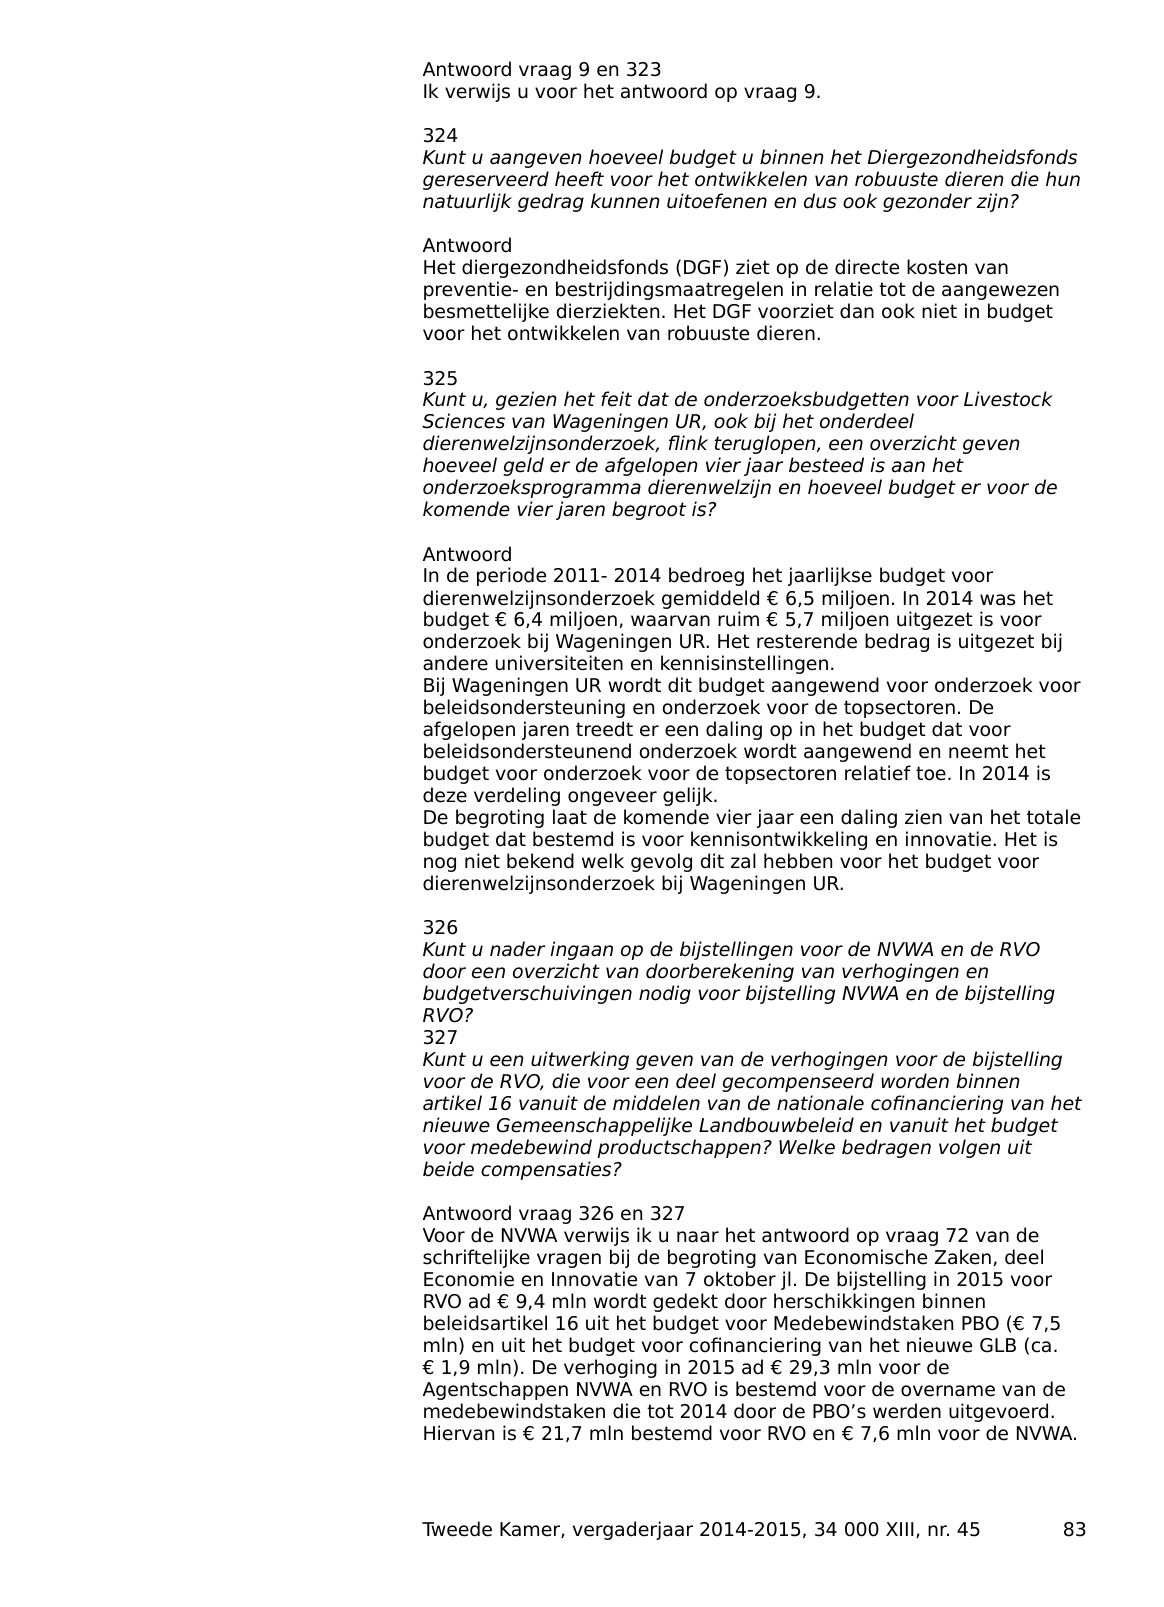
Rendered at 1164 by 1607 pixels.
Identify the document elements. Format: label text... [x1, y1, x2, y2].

text Kunt u een uitwerking geven van de verhogingen voor de bijstelling voor de RVO, die voor een deel gecompenseerd worden binnen artikel 16 vanuit de middelen van de nationale cofinanciering van het nieuwe Gemeenschappelijke Landbouwbeleid en vanuit het budget voor medebewind productschappen? Welke bedragen volgen uit beide compensaties? [422, 1049, 1087, 1181]
text 327 [422, 1027, 1087, 1049]
text Antwoord vraag 326 en 327 [422, 1203, 1087, 1225]
text 326 [422, 917, 1087, 939]
text Het diergezondheidsfonds (DGF) ziet op de directe kosten van preventie- en bestrijdingsmaatregelen in relatie tot de aangewezen besmettelijke dierziekten. Het DGF voorziet dan ook niet in budget voor het ontwikkelen van robuuste dieren. [422, 257, 1087, 345]
text Bij Wageningen UR wordt dit budget aangewend voor onderzoek voor beleidsondersteuning en onderzoek voor de topsectoren. De afgelopen jaren treedt er een daling op in het budget dat voor beleidsondersteunend onderzoek wordt aangewend en neemt het budget voor onderzoek voor de topsectoren relatief toe. In 2014 is deze verdeling ongeveer gelijk. [422, 675, 1087, 807]
text Antwoord [422, 235, 1087, 257]
text Antwoord vraag 9 en 323 [422, 59, 1087, 81]
text Voor de NVWA verwijs ik u naar het antwoord op vraag 72 van de schriftelijke vragen bij de begroting van Economische Zaken, deel Economie en Innovatie van 7 oktober jl. De bijstelling in 2015 voor RVO ad € 9,4 mln wordt gedekt door herschikkingen binnen beleidsartikel 16 uit het budget voor Medebewindstaken PBO (€ 7,5 mln) en uit het budget voor cofinanciering van het nieuwe GLB (ca. € 1,9 mln). De verhoging in 2015 ad € 29,3 mln voor de Agentschappen NVWA en RVO is bestemd voor de overname van de medebewindstaken die tot 2014 door de PBO’s werden uitgevoerd. Hiervan is € 21,7 mln bestemd voor RVO en € 7,6 mln voor de NVWA. [422, 1225, 1087, 1445]
text 325 [422, 367, 1087, 389]
text Kunt u aangeven hoeveel budget u binnen het Diergezondheidsfonds gereserveerd heeft voor het ontwikkelen van robuuste dieren die hun natuurlijk gedrag kunnen uitoefenen en dus ook gezonder zijn? [422, 147, 1087, 213]
text 324 [422, 125, 1087, 147]
text In de periode 2011- 2014 bedroeg het jaarlijkse budget voor dierenwelzijnsonderzoek gemiddeld € 6,5 miljoen. In 2014 was het budget € 6,4 miljoen, waarvan ruim € 5,7 miljoen uitgezet is voor onderzoek bij Wageningen UR. Het resterende bedrag is uitgezet bij andere universiteiten en kennisinstellingen. [422, 565, 1087, 675]
text Kunt u nader ingaan op de bijstellingen voor de NVWA en de RVO door een overzicht van doorberekening van verhogingen en budgetverschuivingen nodig voor bijstelling NVWA en de bijstelling RVO? [422, 939, 1087, 1027]
text Ik verwijs u voor het antwoord op vraag 9. [422, 81, 1087, 103]
text Kunt u, gezien het feit dat de onderzoeksbudgetten voor Livestock Sciences van Wageningen UR, ook bij het onderdeel dierenwelzijnsonderzoek, flink teruglopen, een overzicht geven hoeveel geld er de afgelopen vier jaar besteed is aan het onderzoeksprogramma dierenwelzijn en hoeveel budget er voor de komende vier jaren begroot is? [422, 389, 1087, 521]
text De begroting laat de komende vier jaar een daling zien van het totale budget dat bestemd is voor kennisontwikkeling en innovatie. Het is nog niet bekend welk gevolg dit zal hebben voor het budget voor dierenwelzijnsonderzoek bij Wageningen UR. [422, 807, 1087, 895]
text Antwoord [422, 543, 1087, 565]
